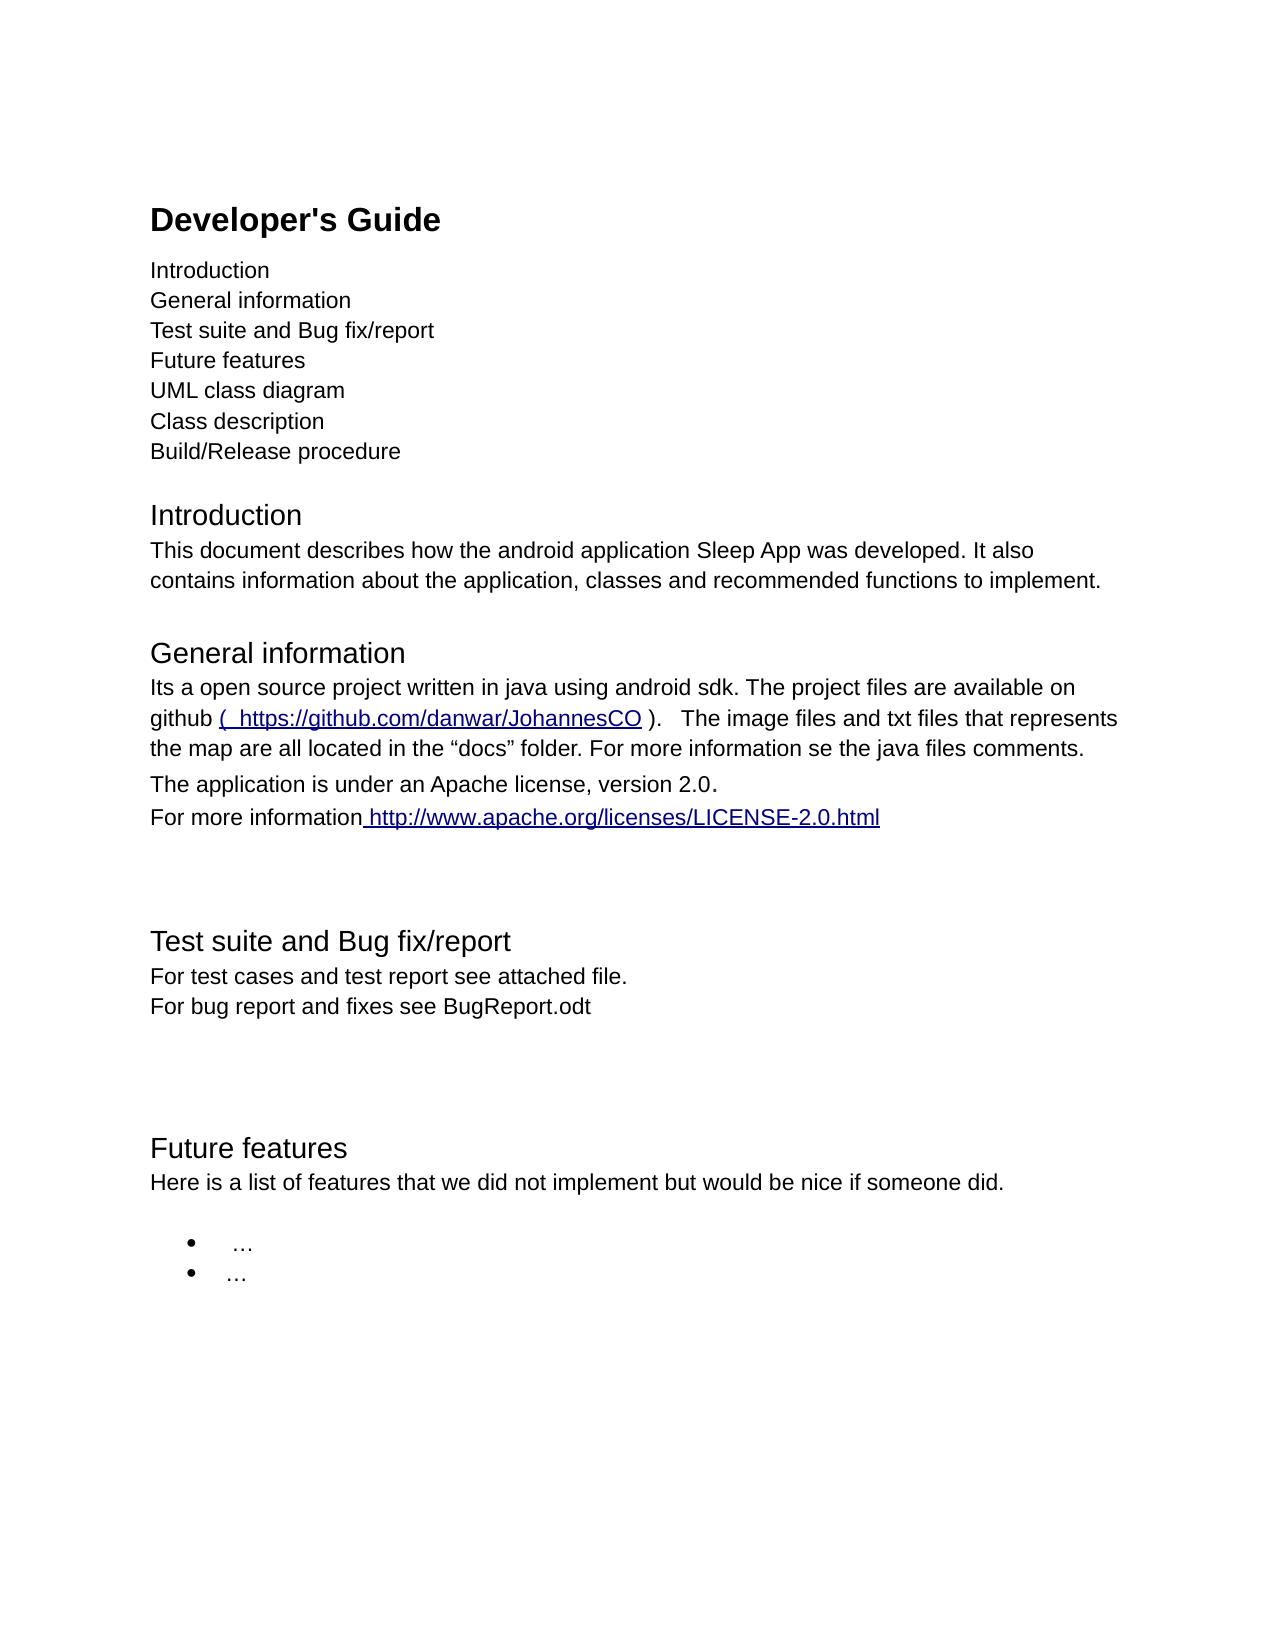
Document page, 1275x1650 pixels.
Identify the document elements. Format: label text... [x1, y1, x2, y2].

list … [187, 1229, 1125, 1256]
text Future features [150, 1131, 1125, 1164]
text Class description [150, 408, 1125, 434]
text UML class diagram [150, 377, 1125, 404]
list … [187, 1260, 1125, 1286]
text For bug report and fixes see BugReport.odt [150, 993, 1125, 1019]
text Build/Release procedure [150, 438, 1125, 464]
text Introduction [150, 257, 1125, 283]
text General information [150, 287, 1125, 313]
text Introduction [150, 498, 1125, 532]
text This document describes how the android application Sleep App was developed. It also contains information about the application, classes and recommended functions to implement. [150, 537, 1125, 593]
text Its a open source project written in java using android sdk. The project files are available on github ( https://github.com/danwar/JohannesCO ). The image files and txt files that represents the map are all located in the “docs” folder. For more information se the java files comments. [150, 674, 1125, 761]
text Test suite and Bug fix/report [150, 317, 1125, 343]
text Test suite and Bug fix/report [150, 924, 1125, 958]
text Future features [150, 347, 1125, 374]
subtitle Developer's Guide [150, 200, 1125, 238]
text For more information http://www.apache.org/licenses/LICENSE-2.0.html [150, 803, 1125, 830]
text Here is a list of features that we did not implement but would be nice if someone did. [150, 1169, 1125, 1196]
text The application is under an Apache license, version 2.0. [150, 765, 1125, 798]
text General information [150, 636, 1125, 669]
text For test cases and test report see attached file. [150, 963, 1125, 989]
